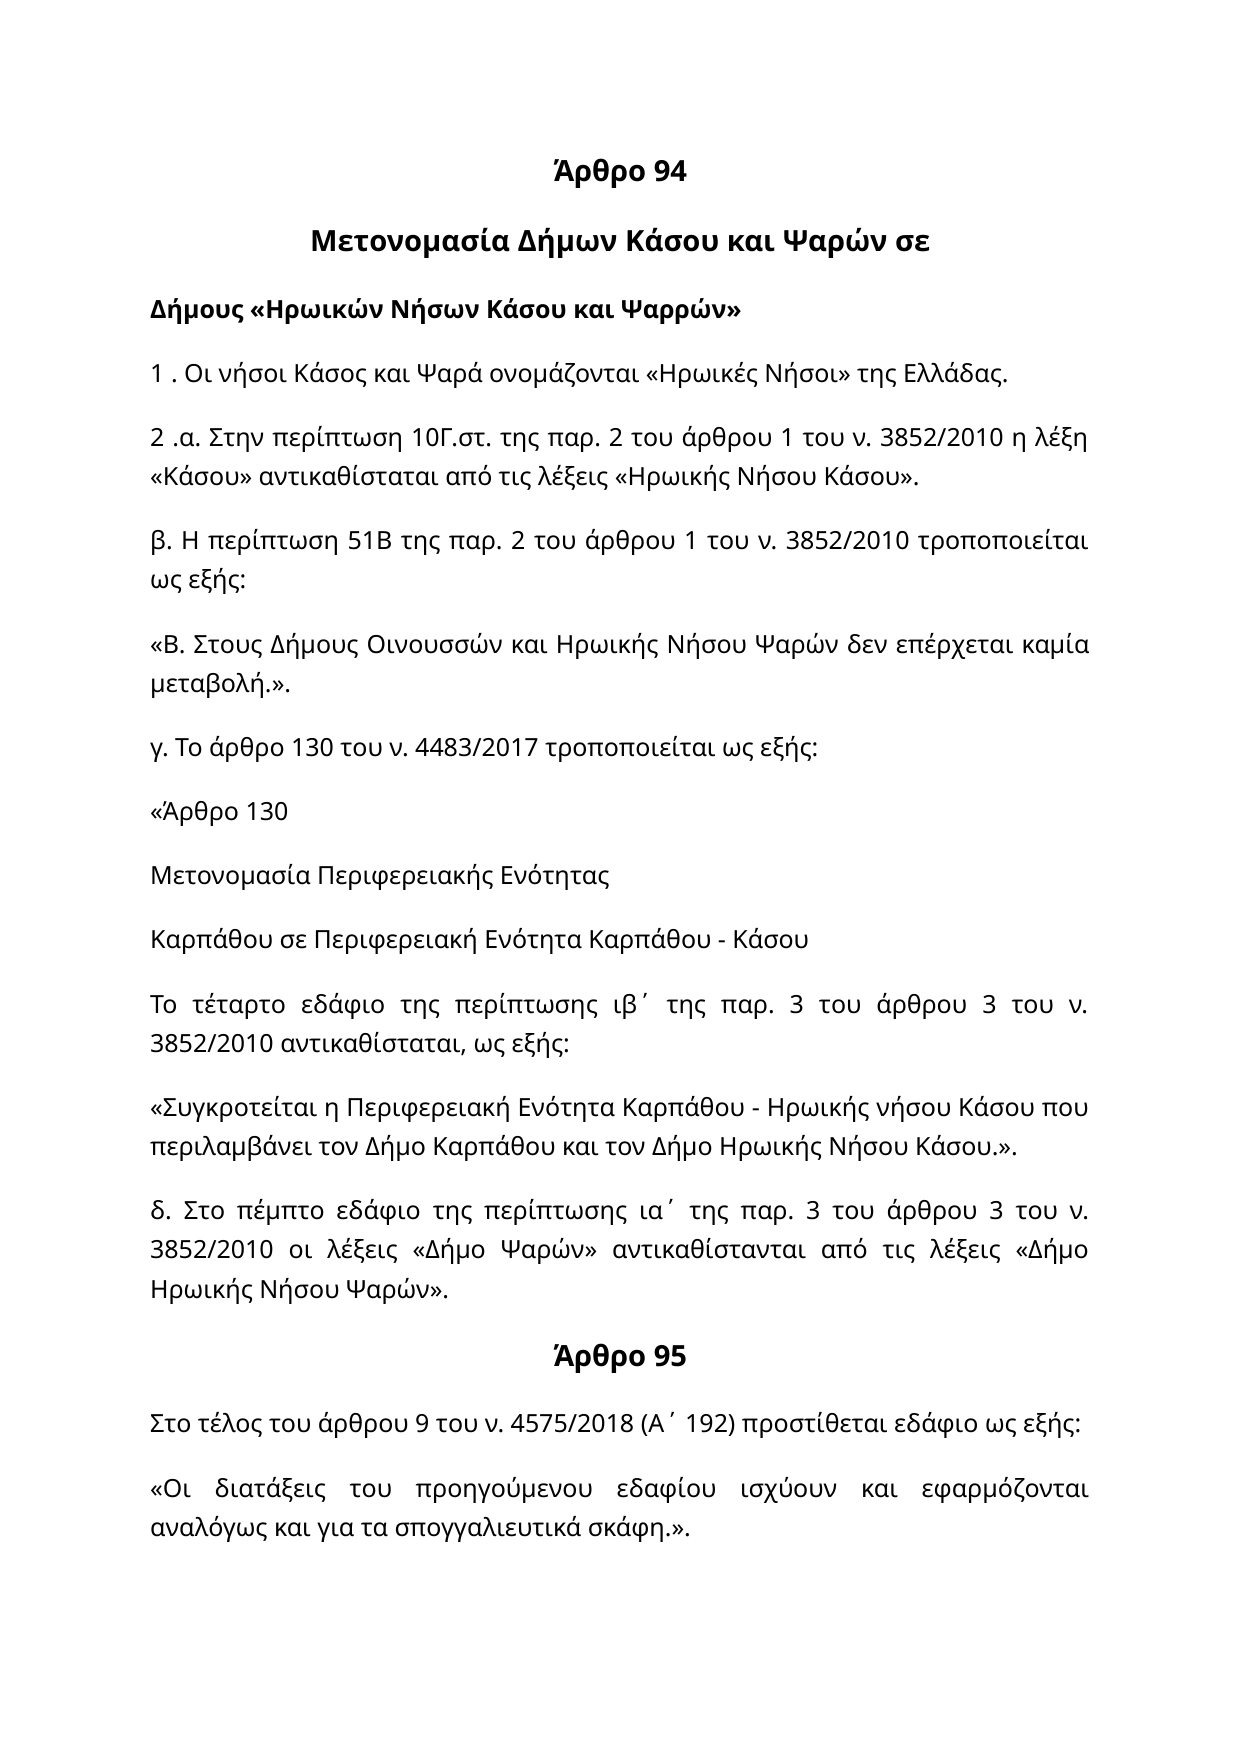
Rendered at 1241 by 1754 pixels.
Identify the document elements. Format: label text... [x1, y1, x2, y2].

text «Β. Στους Δήμους Οινουσσών και Ηρωικής Νήσου Ψαρών δεν επέρχεται καμία μεταβολή.». [150, 626, 1090, 699]
text δ. Στο πέμπτο εδάφιο της περίπτωσης ια΄ της παρ. 3 του άρθρου 3 του ν. 3852/2010 οι λέξεις «Δήμο Ψαρών» αντικαθίστανται από τις λέξεις «Δήμο Ηρωικής Νήσου Ψαρών». [150, 1193, 1090, 1305]
subtitle Άρθρο 94 [150, 150, 1090, 190]
text β. Η περίπτωση 51Β της παρ. 2 του άρθρου 1 του ν. 3852/2010 τροποποιείται ως εξής: [150, 523, 1090, 596]
subtitle Άρθρο 95 [150, 1335, 1090, 1375]
text Το τέταρτο εδάφιο της περίπτωσης ιβ΄ της παρ. 3 του άρθρου 3 του ν. 3852/2010 αντικαθίσταται, ως εξής: [150, 986, 1090, 1059]
text 1 . Οι νήσοι Κάσος και Ψαρά ονομάζονται «Ηρωικές Νήσοι» της Ελλάδας. [150, 355, 1090, 389]
text Στο τέλος του άρθρου 9 του ν. 4575/2018 (Α΄ 192) προστίθεται εδάφιο ως εξής: [150, 1406, 1090, 1440]
text «Συγκροτείται η Περιφερειακή Ενότητα Καρπάθου - Ηρωικής νήσου Κάσου που περιλαμβάνει τον Δήμο Καρπάθου και τον Δήμο Ηρωικής Νήσου Κάσου.». [150, 1089, 1090, 1163]
text 2 .α. Στην περίπτωση 10Γ.στ. της παρ. 2 του άρθρου 1 του ν. 3852/2010 η λέξη «Κάσου» αντικαθίσταται από τις λέξεις «Ηρωικής Νήσου Κάσου». [150, 419, 1090, 493]
text γ. Το άρθρο 130 του ν. 4483/2017 τροποποιείται ως εξής: [150, 729, 1090, 764]
text Καρπάθου σε Περιφερειακή Ενότητα Καρπάθου - Κάσου [150, 922, 1090, 956]
subtitle Μετονομασία Δήμων Κάσου και Ψαρών σε [150, 221, 1090, 260]
text Δήμους «Ηρωικών Νήσων Κάσου και Ψαρρών» [150, 291, 1090, 325]
text Μετονομασία Περιφερειακής Ενότητας [150, 858, 1090, 892]
text «Άρθρο 130 [150, 794, 1090, 828]
text «Οι διατάξεις του προηγούμενου εδαφίου ισχύουν και εφαρμόζονται αναλόγως και για τα σπογγαλιευτικά σκάφη.». [150, 1470, 1090, 1543]
